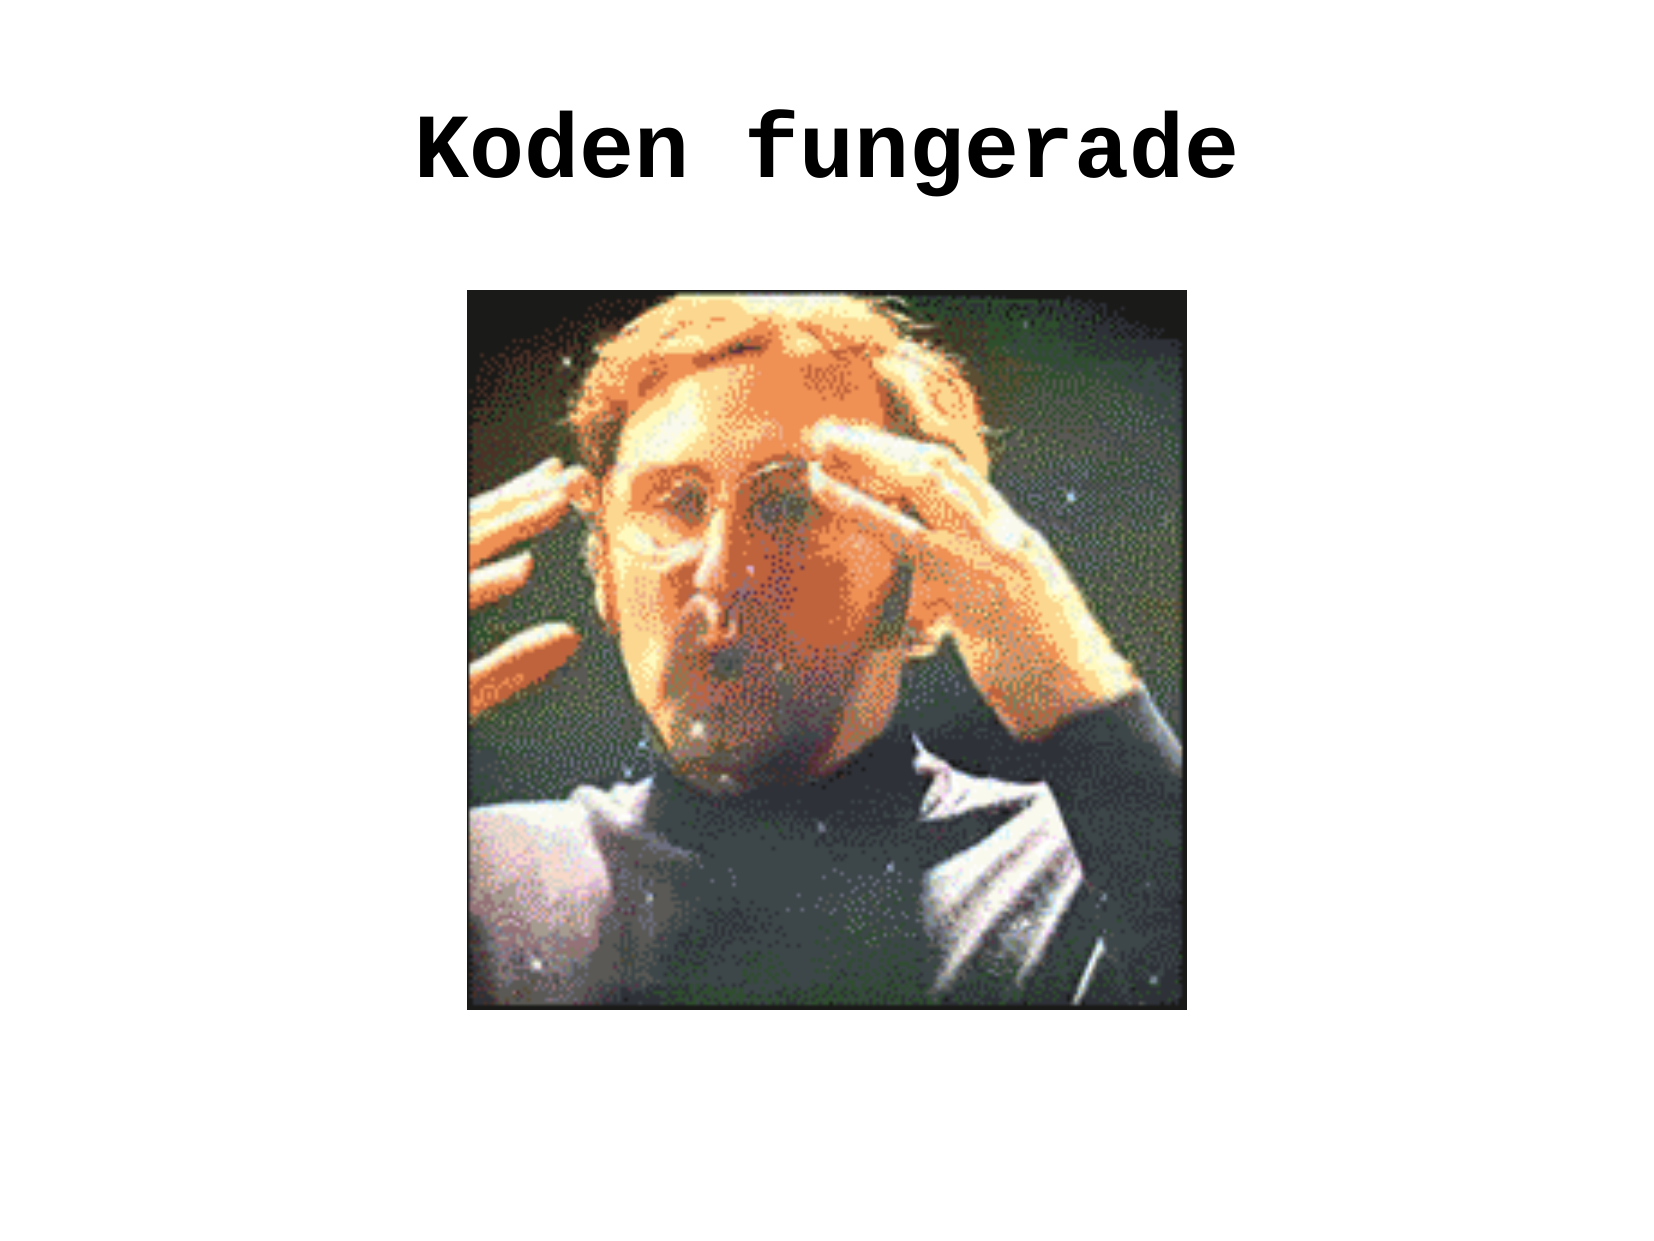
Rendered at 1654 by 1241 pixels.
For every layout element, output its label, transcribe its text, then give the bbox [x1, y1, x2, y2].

title Koden fungerade [82, 49, 1571, 257]
picture [467, 290, 1187, 1010]
